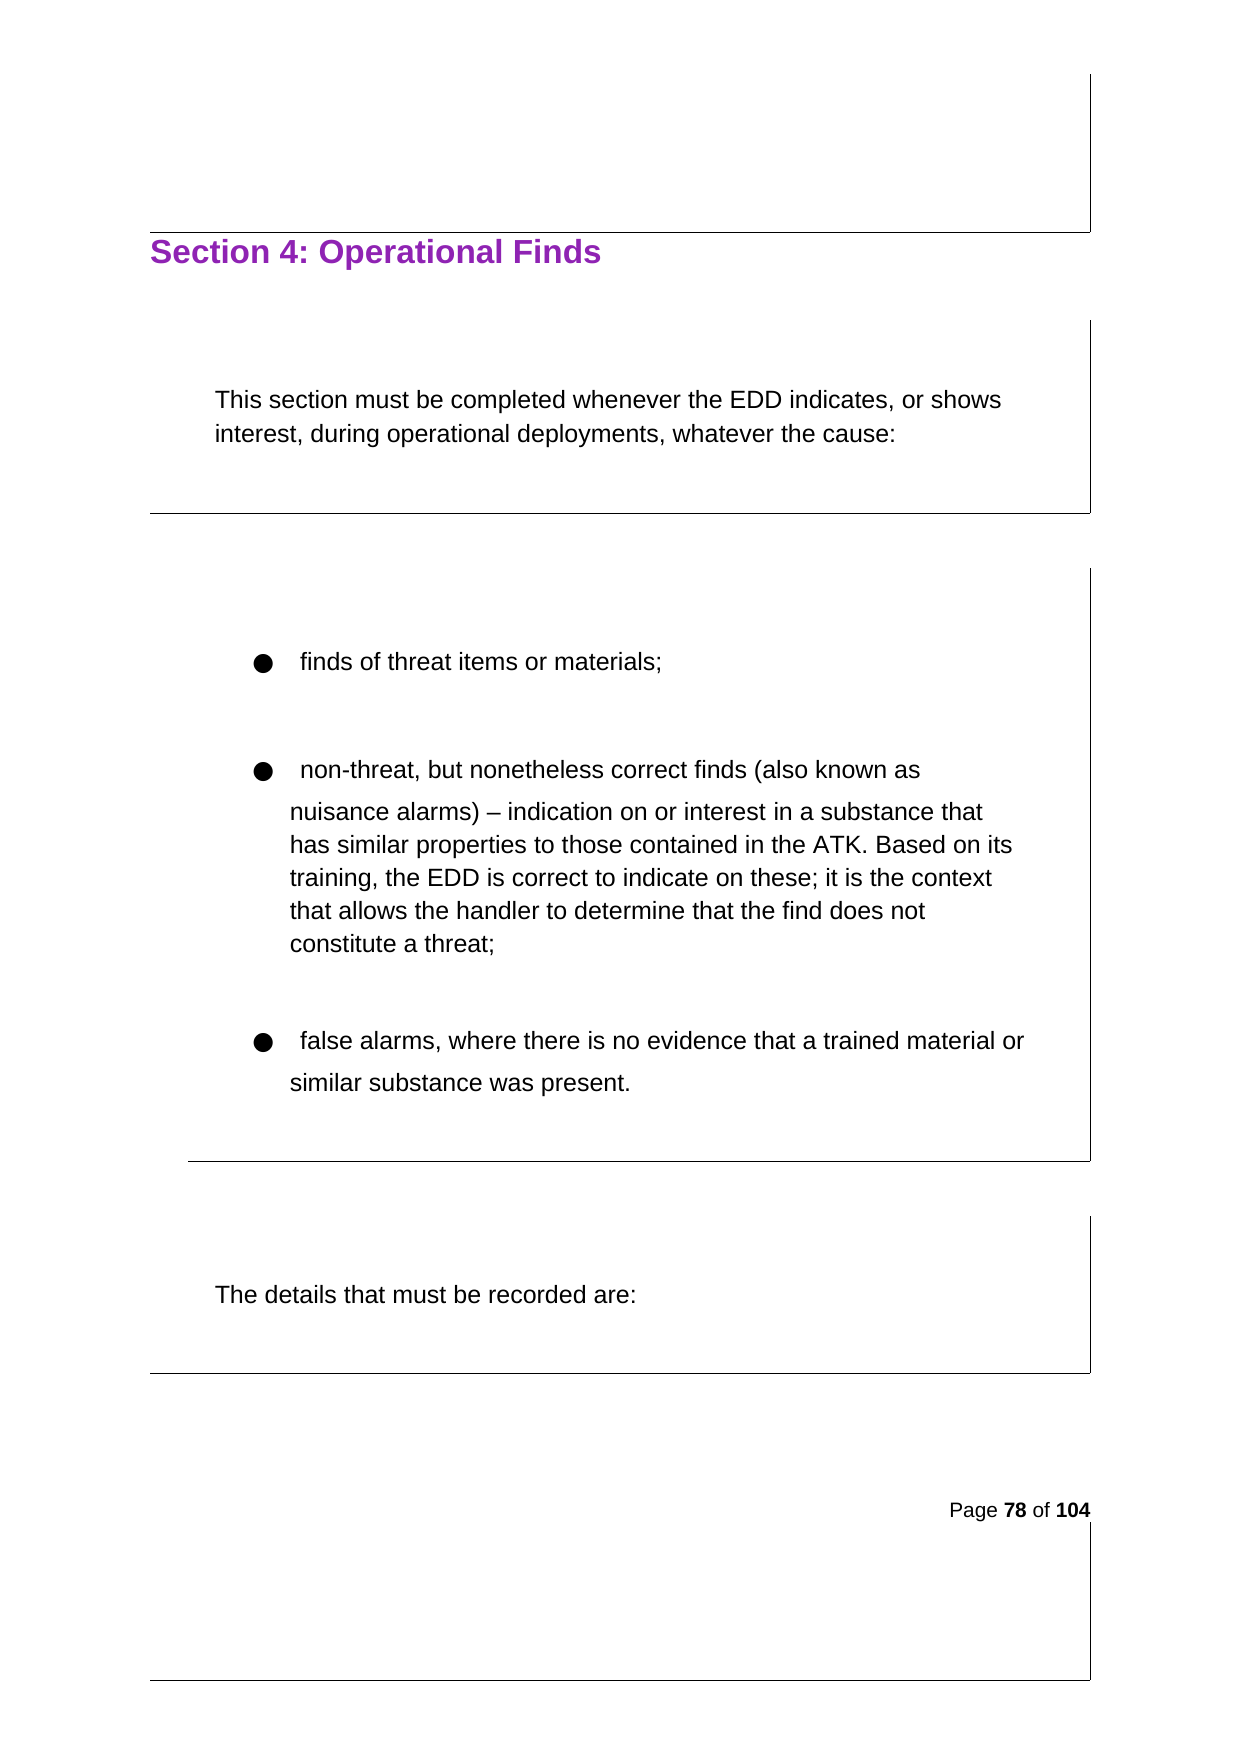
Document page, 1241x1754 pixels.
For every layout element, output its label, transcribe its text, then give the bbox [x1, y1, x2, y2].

subtitle Section 4: Operational Finds [150, 232, 1090, 270]
list finds of threat items or materials; [187, 568, 1090, 677]
list false alarms, where there is no evidence that a trained material or similar substance was present. [187, 948, 1090, 1161]
text The details that must be recorded are: [150, 1216, 1090, 1373]
list non-threat, but nonetheless correct finds (also known as nuisance alarms) – indication on or interest in a substance that has similar properties to those contained in the ATK. Based on its training, the EDD is correct to indicate on these; it is the context that allows the handler to determine that the find does not constitute a threat; [187, 677, 1090, 948]
text This section must be completed whenever the EDD indicates, or shows interest, during operational deployments, whatever the cause: [150, 320, 1090, 513]
